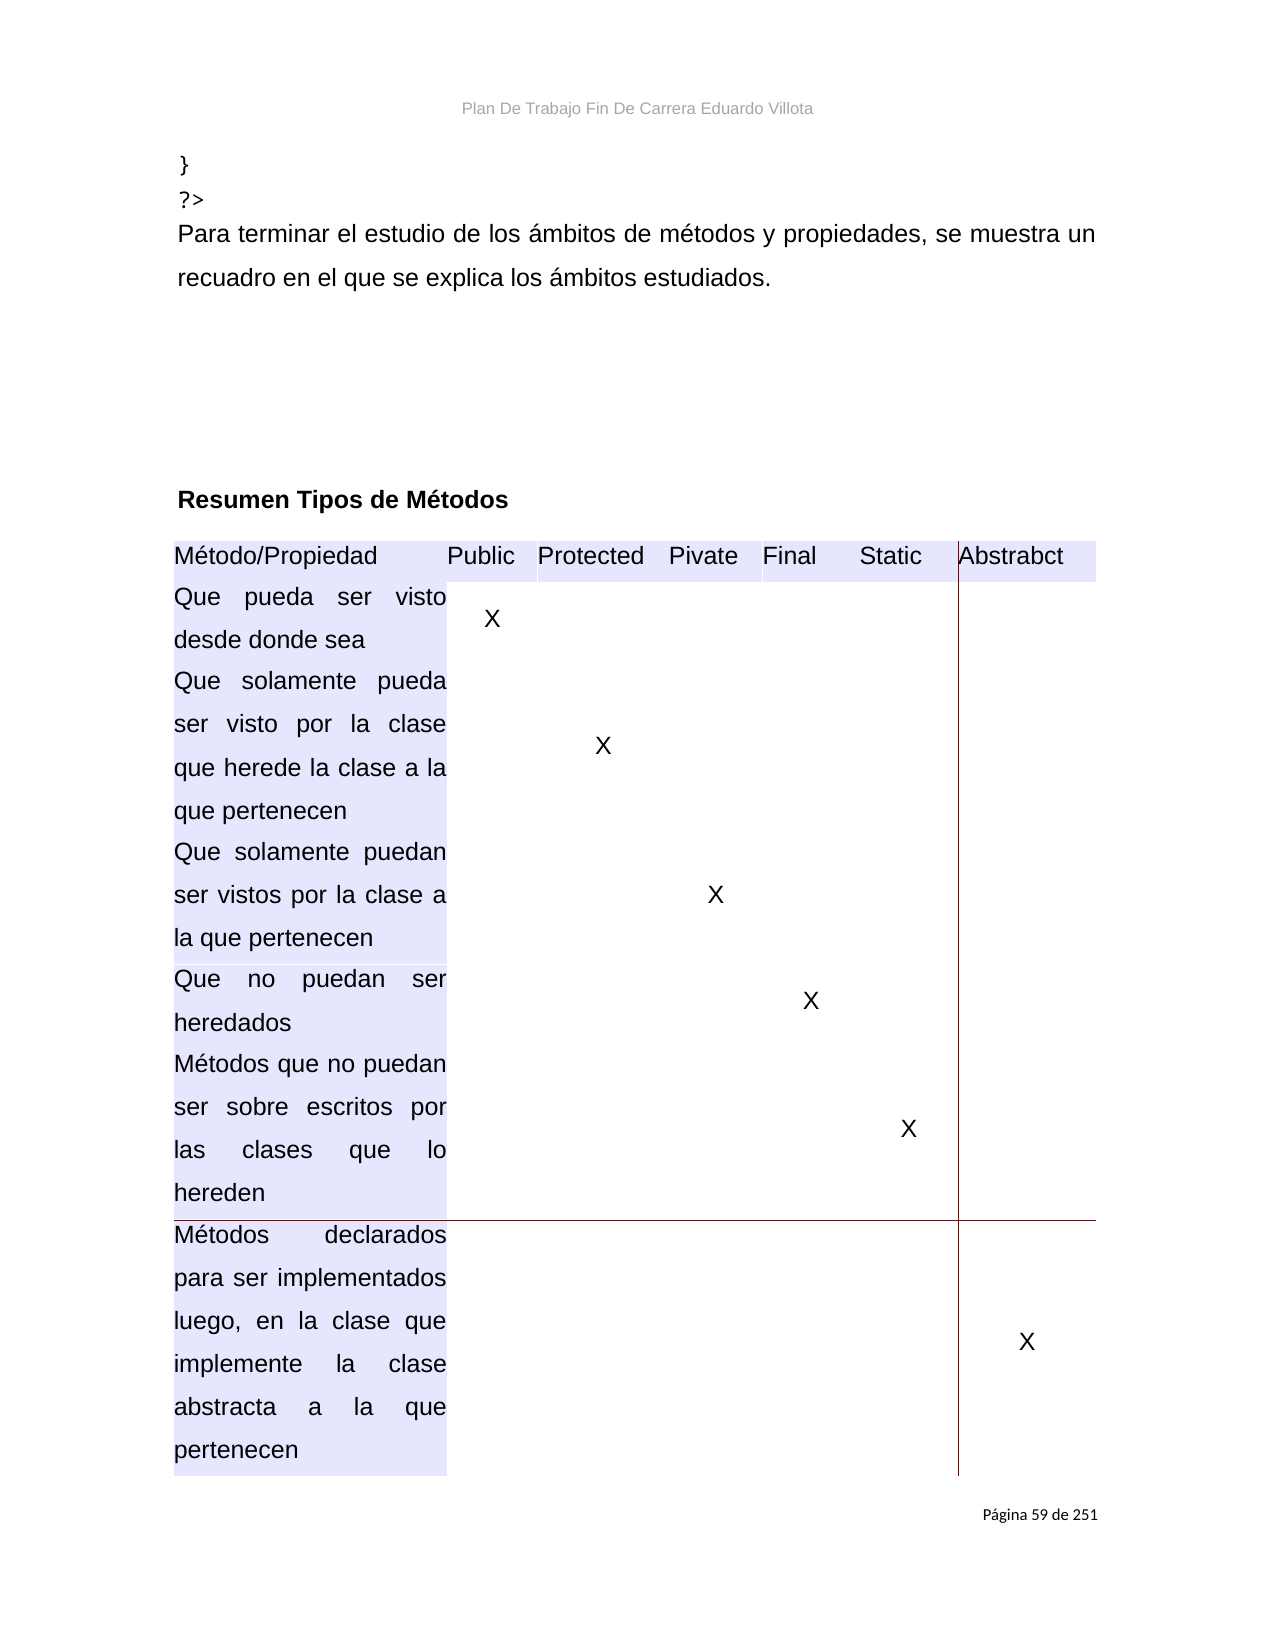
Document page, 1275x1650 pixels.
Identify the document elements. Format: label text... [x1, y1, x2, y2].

table_cell Que no puedan ser heredados [174, 965, 447, 1049]
table_cell [859, 666, 958, 837]
table_cell [447, 1049, 537, 1219]
table_cell [763, 582, 859, 666]
table_header Método/Propiedad [174, 541, 447, 582]
table_cell X [959, 1221, 1096, 1476]
table_cell [669, 666, 762, 837]
table_header Public [447, 541, 537, 582]
table_cell [669, 1049, 762, 1219]
table_cell [669, 965, 762, 1049]
table_cell Métodos que no puedan ser sobre escritos por las clases que lo hereden [174, 1049, 447, 1219]
table_cell [763, 1049, 859, 1219]
table_header Abstrabct [959, 541, 1096, 582]
table_cell X [669, 837, 762, 964]
table_cell [859, 1221, 958, 1476]
table_cell [538, 837, 669, 964]
text ?> [177, 183, 1098, 215]
table_header Final [763, 541, 859, 582]
table_cell [959, 1049, 1096, 1219]
table_cell [859, 582, 958, 666]
table_cell X [763, 965, 859, 1049]
table_cell [669, 1221, 762, 1476]
table_cell [763, 666, 859, 837]
table_cell X [538, 666, 669, 837]
table_cell [447, 1221, 537, 1476]
table_cell [669, 582, 762, 666]
text } [177, 148, 1098, 179]
table_cell X [859, 1049, 958, 1219]
table_cell [763, 837, 859, 964]
table_cell X [447, 582, 537, 666]
text Para terminar el estudio de los ámbitos de métodos y propiedades, se muestra un recuadro en el que se explica los ámbitos estudiados. [177, 219, 1098, 291]
table_cell [538, 582, 669, 666]
table_cell [959, 965, 1096, 1049]
table_cell [859, 837, 958, 964]
table_cell Que pueda ser visto desde donde sea [174, 582, 447, 666]
table_cell [447, 666, 537, 837]
table_header Protected [538, 541, 669, 582]
table_cell [447, 837, 537, 964]
table_cell Métodos declarados para ser implementados luego, en la clase que implemente la clase abstracta a la que pertenecen [174, 1221, 447, 1476]
table_cell [538, 1221, 669, 1476]
table_cell [959, 837, 1096, 964]
table_cell [859, 965, 958, 1049]
table_cell [538, 965, 669, 1049]
table_cell [538, 1049, 669, 1219]
table_cell [763, 1221, 859, 1476]
table_cell Que solamente puedan ser vistos por la clase a la que pertenecen [174, 837, 447, 964]
table_header Pivate [669, 541, 762, 582]
table_header Static [859, 541, 958, 582]
table_cell [959, 582, 1096, 666]
table_cell [959, 666, 1096, 837]
table_cell Que solamente pueda ser visto por la clase que herede la clase a la que pertenecen [174, 666, 447, 837]
table_cell [447, 965, 537, 1049]
text Resumen Tipos de Métodos [177, 485, 1098, 514]
